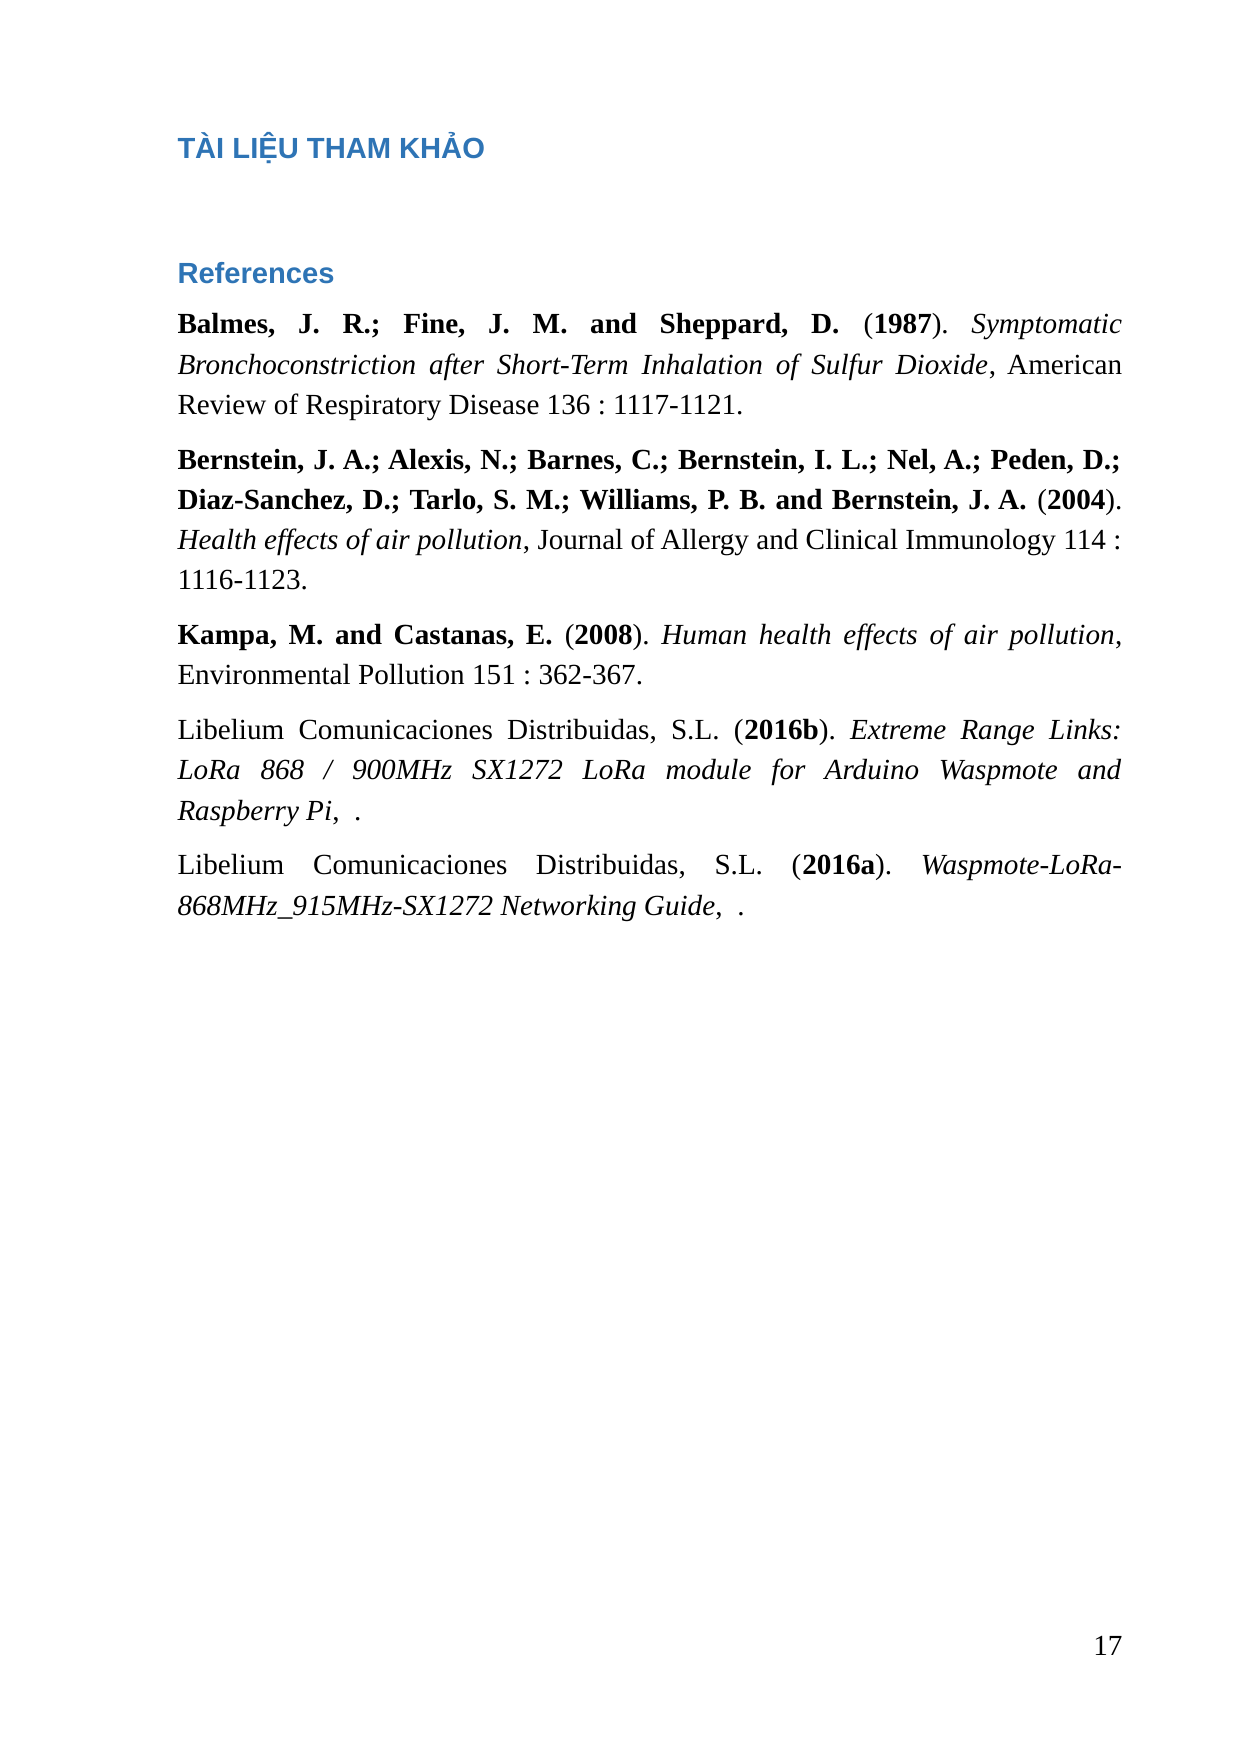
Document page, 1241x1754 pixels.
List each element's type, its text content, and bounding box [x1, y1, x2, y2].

text Bernstein, J. A.; Alexis, N.; Barnes, C.; Bernstein, I. L.; Nel, A.; Peden, D.; Diaz-Sanchez, D.; Tarlo, S. M.; Williams, P. B. and Bernstein, J. A. (2004). Health effects of air pollution, Journal of Allergy and Clinical Immunology 114 : 1116-1123. [177, 442, 1122, 596]
subtitle TÀI LIỆU THAM KHẢO [177, 131, 1122, 164]
text Kampa, M. and Castanas, E. (2008). Human health effects of air pollution, Environmental Pollution 151 : 362-367. [177, 617, 1122, 691]
text Balmes, J. R.; Fine, J. M. and Sheppard, D. (1987). Symptomatic Bronchoconstriction after Short-Term Inhalation of Sulfur Dioxide, American Review of Respiratory Disease 136 : 1117-1121. [177, 307, 1122, 421]
text Libelium Comunicaciones Distribuidas, S.L. (2016a). Waspmote-LoRa-868MHz_915MHz-SX1272 Networking Guide, . [177, 847, 1122, 921]
text Libelium Comunicaciones Distribuidas, S.L. (2016b). Extreme Range Links: LoRa 868 / 900MHz SX1272 LoRa module for Arduino Waspmote and Raspberry Pi, . [177, 712, 1122, 826]
subtitle References [177, 256, 1122, 290]
